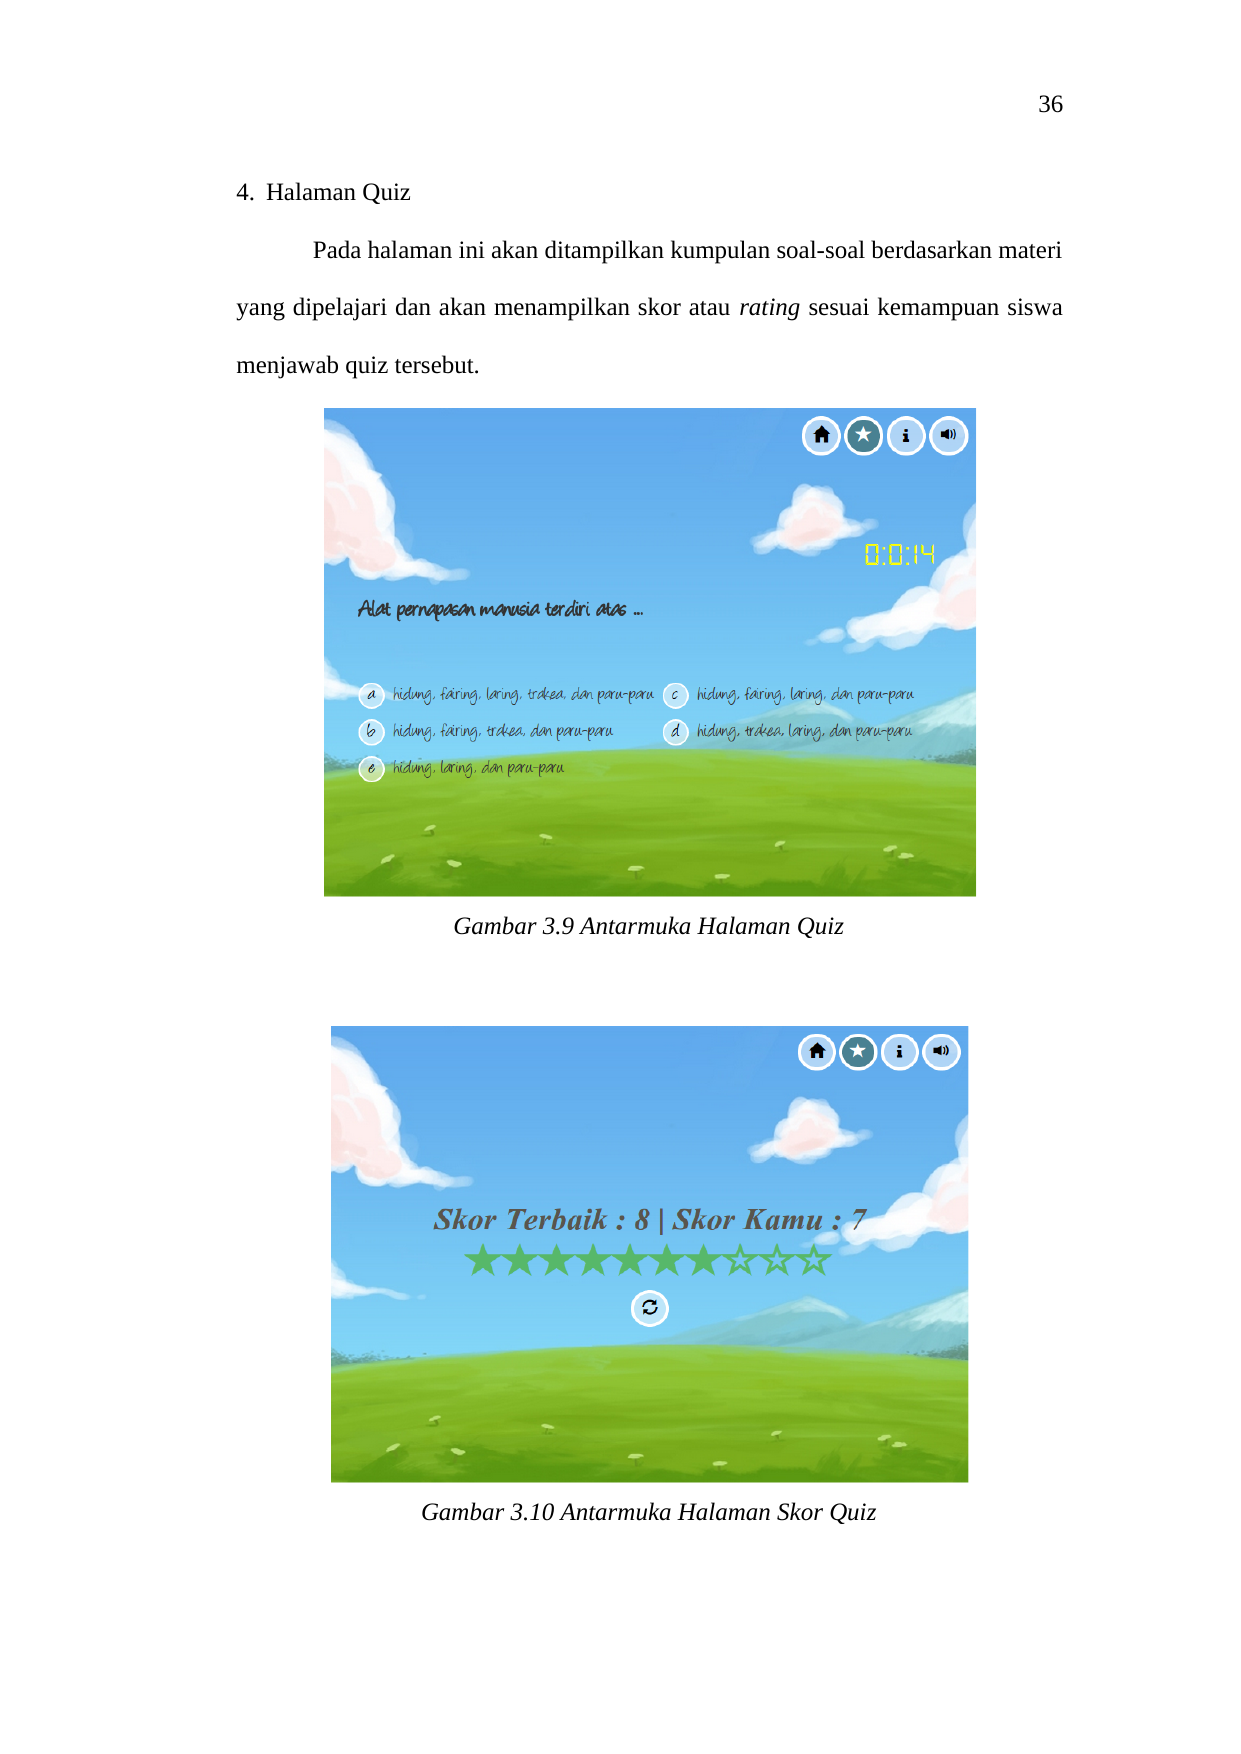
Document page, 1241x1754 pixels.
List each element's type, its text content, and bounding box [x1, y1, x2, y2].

text Pada halaman ini akan ditampilkan kumpulan soal-soal berdasarkan materi yang dipelajari dan akan menampilkan skor atau rating sesuai kemampuan siswa menjawab quiz tersebut. [236, 235, 1063, 378]
list Halaman Quiz [236, 177, 1063, 206]
text Gambar 3.10 Antarmuka Halaman Skor Quiz [321, 1483, 978, 1526]
picture [330, 1026, 969, 1483]
text Gambar 3.9 Antarmuka Halaman Quiz [323, 897, 976, 939]
picture [323, 407, 977, 897]
